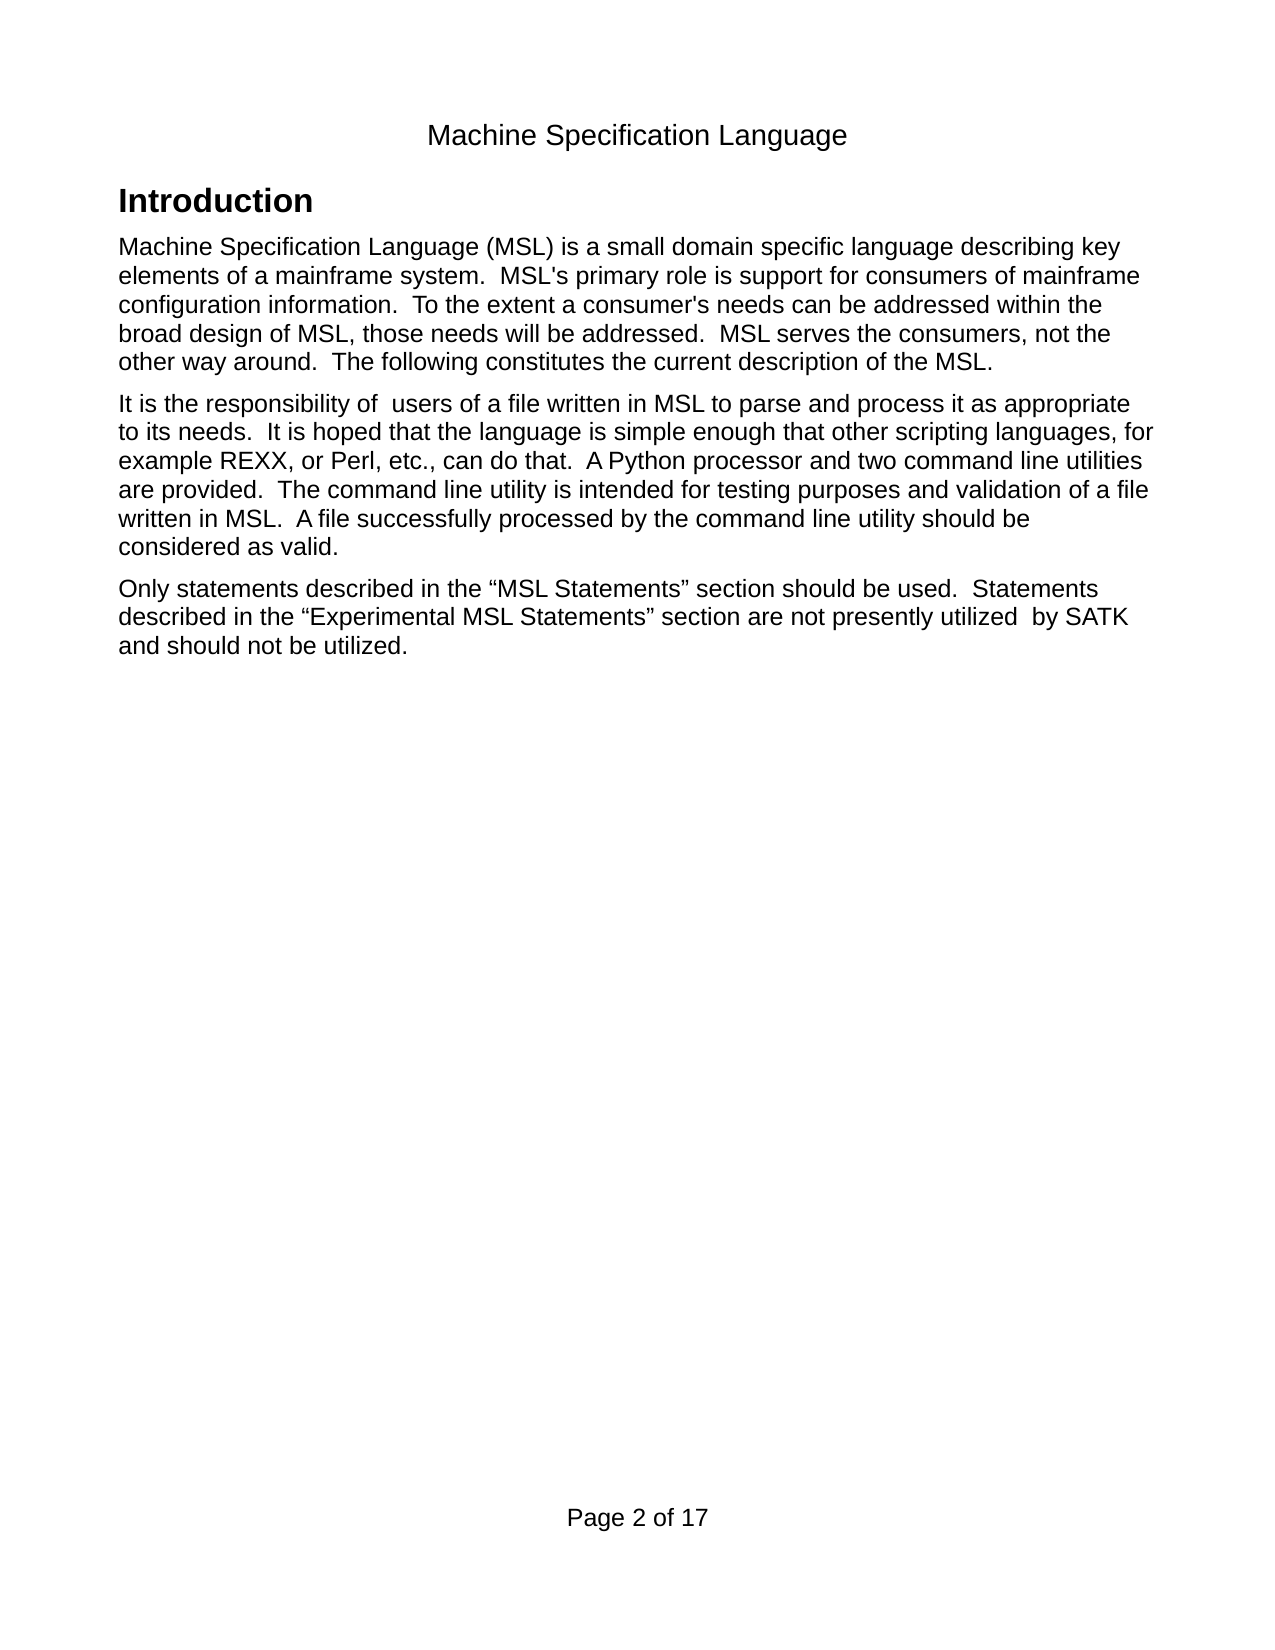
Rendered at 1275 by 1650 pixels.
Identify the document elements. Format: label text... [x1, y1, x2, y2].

text Only statements described in the “MSL Statements” section should be used. Statements described in the “Experimental MSL Statements” section are not presently utilized by SATK and should not be utilized. [118, 573, 1157, 660]
text It is the responsibility of users of a file written in MSL to parse and process it as appropriate to its needs. It is hoped that the language is simple enough that other scripting languages, for example REXX, or Perl, etc., can do that. A Python processor and two command line utilities are provided. The command line utility is intended for testing purposes and validation of a file written in MSL. A file successfully processed by the command line utility should be considered as valid. [118, 388, 1157, 561]
text Machine Specification Language (MSL) is a small domain specific language describing key elements of a mainframe system. MSL's primary role is support for consumers of mainframe configuration information. To the extent a consumer's needs can be addressed within the broad design of MSL, those needs will be addressed. MSL serves the consumers, not the other way around. The following constitutes the current description of the MSL. [118, 232, 1157, 376]
subtitle Introduction [118, 181, 1157, 220]
